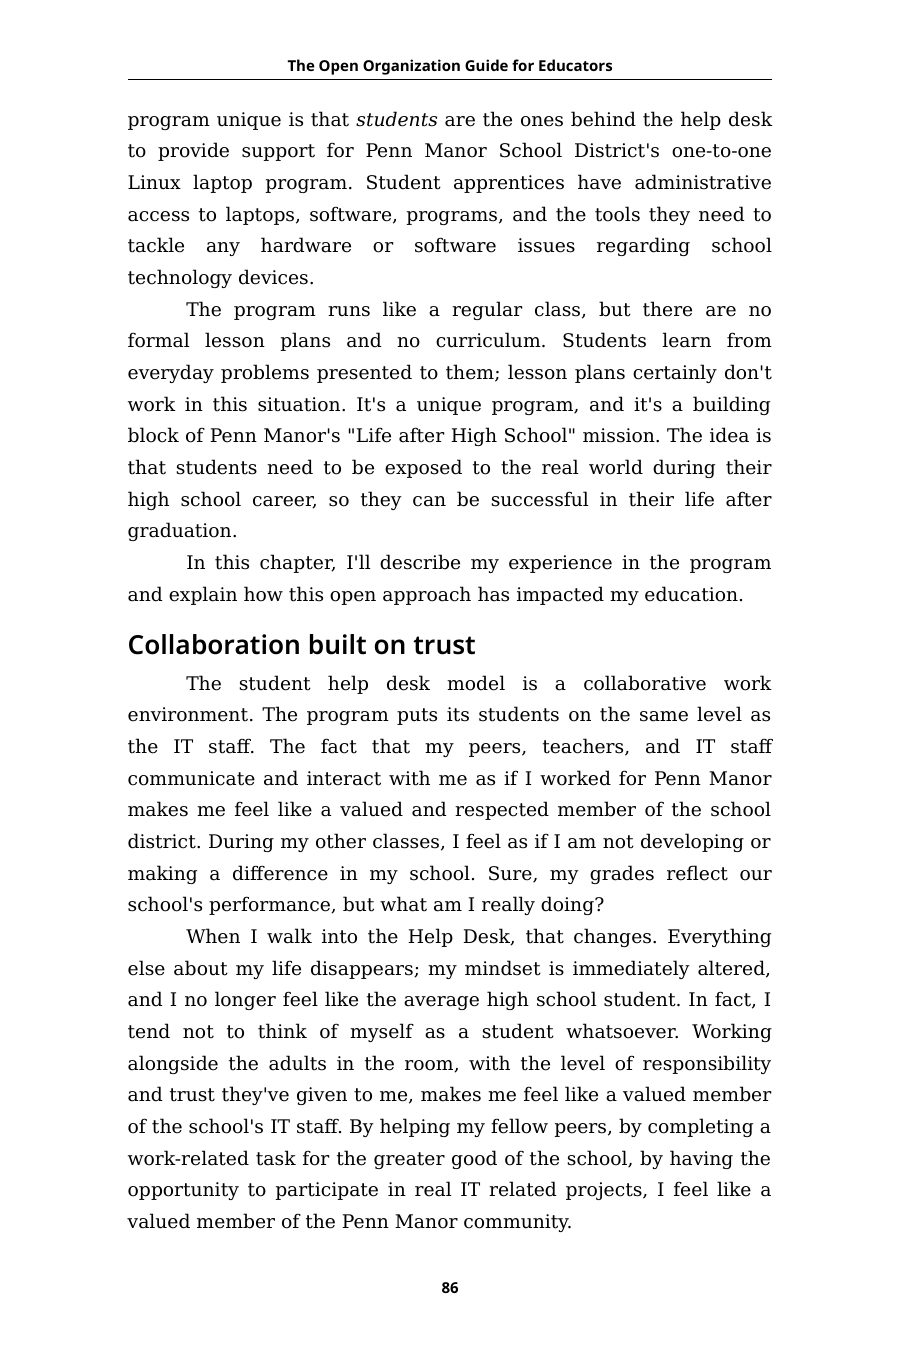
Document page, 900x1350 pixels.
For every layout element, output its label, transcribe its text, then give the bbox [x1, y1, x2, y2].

text The program runs like a regular class, but there are no formal lesson plans and no curriculum. Students learn from everyday problems presented to them; lesson plans certainly don't work in this situation. It's a unique program, and it's a building block of Penn Manor's "Life after High School" mission. The idea is that students need to be exposed to the real world during their high school career, so they can be successful in their life after graduation. [127, 299, 772, 542]
text In this chapter, I'll describe my experience in the program and explain how this open approach has impacted my education. [127, 552, 772, 606]
text The student help desk model is a collaborative work environment. The program puts its students on the same level as the IT staff. The fact that my peers, teachers, and IT staff communicate and interact with me as if I worked for Penn Manor makes me feel like a valued and respected member of the school district. During my other classes, I feel as if I am not developing or making a difference in my school. Sure, my grades reflect our school's performance, but what am I really doing? [127, 673, 772, 916]
text When I walk into the Help Desk, that changes. Everything else about my life disappears; my mindset is immediately altered, and I no longer feel like the average high school student. In fact, I tend not to think of myself as a student whatsoever. Working alongside the adults in the room, with the level of responsibility and trust they've given to me, makes me feel like a valued member of the school's IT staff. By helping my fellow peers, by completing a work-related task for the greater good of the school, by having the opportunity to participate in real IT related projects, I feel like a valued member of the Penn Manor community. [127, 926, 772, 1233]
text program unique is that students are the ones behind the help desk to provide support for Penn Manor School District's one-to-one Linux laptop program. Student apprentices have administrative access to laptops, software, programs, and the tools they need to tackle any hardware or software issues regarding school technology devices. [127, 109, 772, 289]
subtitle Collaboration built on trust [127, 630, 772, 660]
